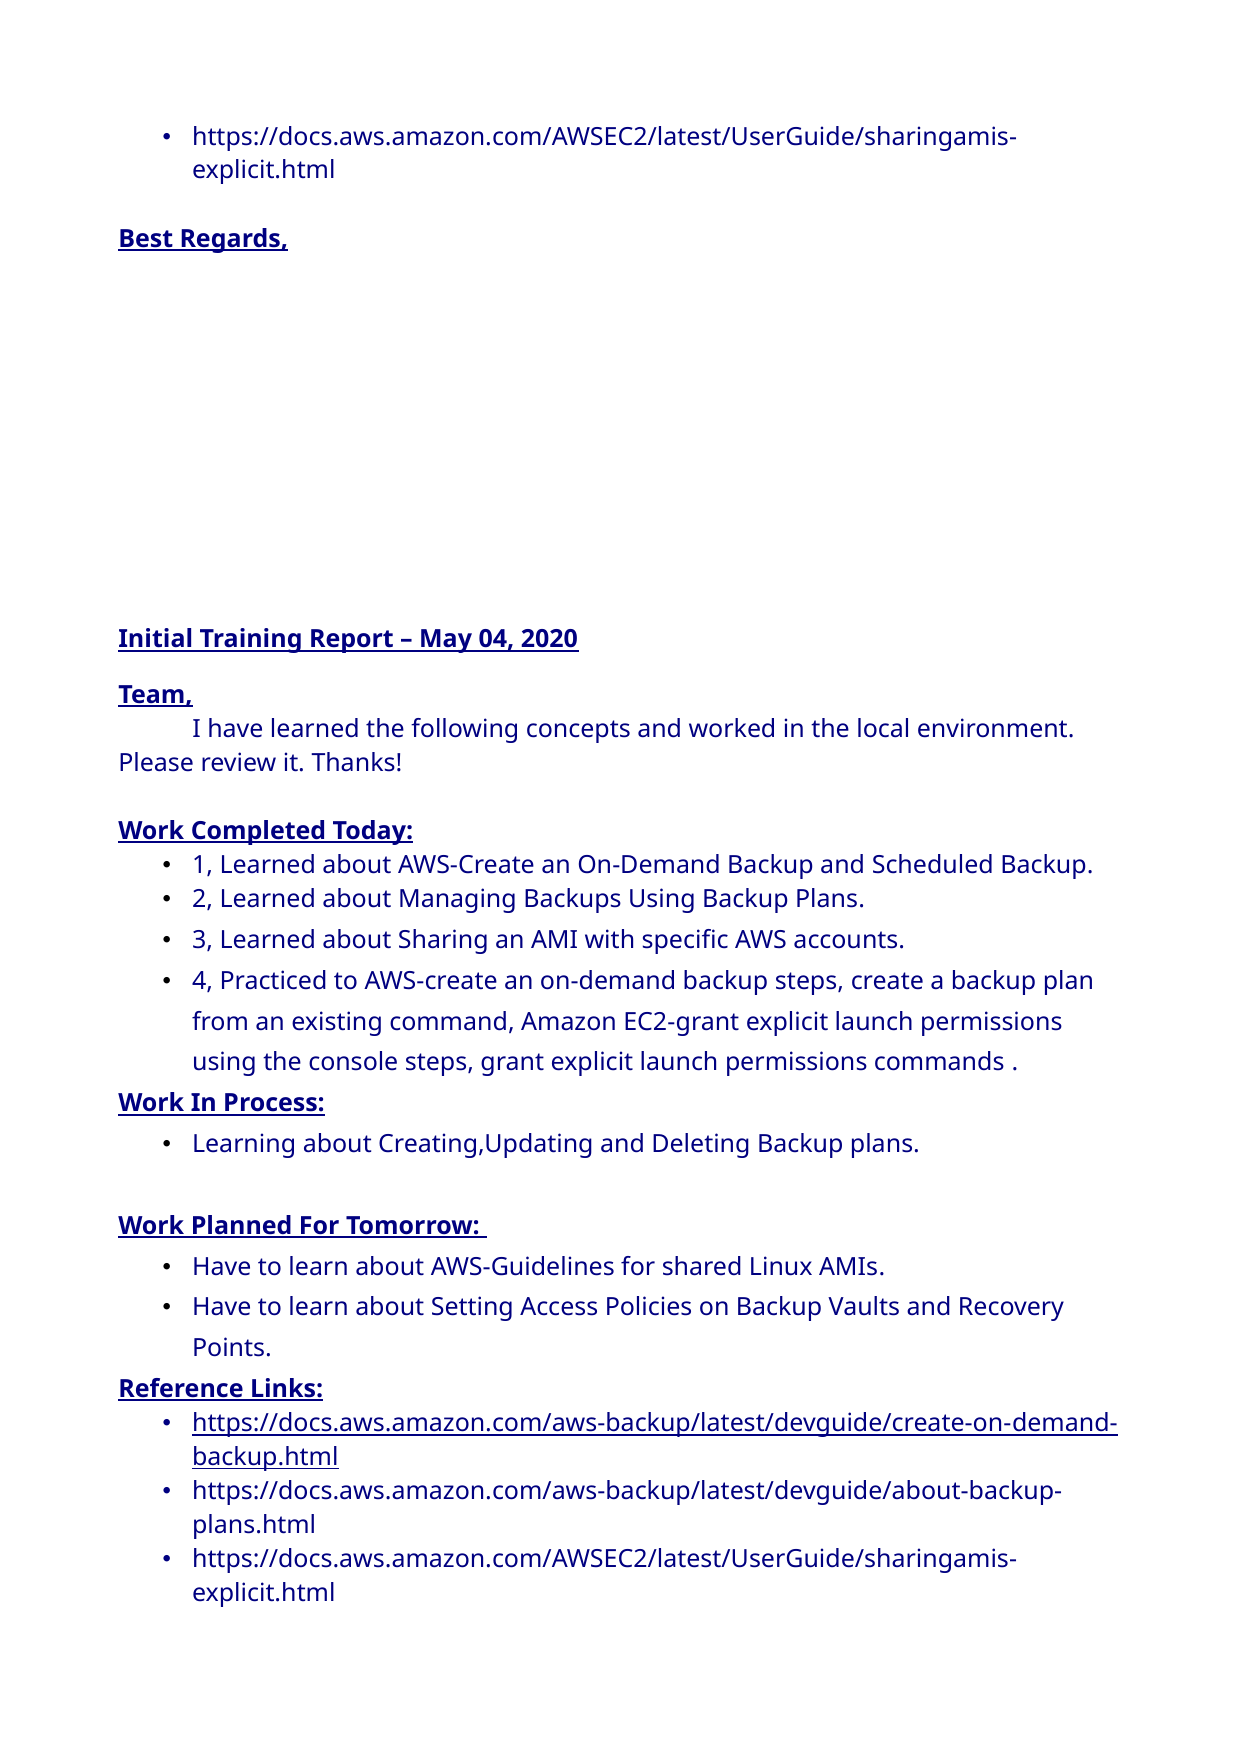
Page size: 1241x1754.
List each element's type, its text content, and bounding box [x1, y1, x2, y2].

text Initial Training Report – May 04, 2020 [118, 621, 1122, 655]
text Work Planned For Tomorrow: [118, 1207, 1122, 1241]
text Reference Links: [118, 1371, 1122, 1405]
list https://docs.aws.amazon.com/aws-backup/latest/devguide/create-on-demand-backup.html [162, 1405, 1122, 1473]
list Have to learn about AWS-Guidelines for shared Linux AMIs. [162, 1248, 1122, 1282]
list https://docs.aws.amazon.com/AWSEC2/latest/UserGuide/sharingamis-explicit.html [162, 118, 1122, 186]
list 1, Learned about AWS-Create an On-Demand Backup and Scheduled Backup. [162, 847, 1122, 881]
list Learning about Creating,Updating and Deleting Backup plans. [162, 1126, 1122, 1160]
list 3, Learned about Sharing an AMI with specific AWS accounts. [162, 922, 1122, 956]
text Team, [118, 676, 1122, 710]
text Work In Process: [118, 1085, 1122, 1119]
list 2, Learned about Managing Backups Using Backup Plans. [162, 881, 1122, 915]
list Have to learn about Setting Access Policies on Backup Vaults and Recovery Points. [162, 1289, 1122, 1364]
text I have learned the following concepts and worked in the local environment. Please review it. Thanks! [118, 710, 1122, 778]
text Best Regards, [118, 220, 1122, 254]
list https://docs.aws.amazon.com/AWSEC2/latest/UserGuide/sharingamis-explicit.html [162, 1541, 1122, 1609]
list 4, Practiced to AWS-create an on-demand backup steps, create a backup plan from an existing command, Amazon EC2-grant explicit launch permissions using the console steps, grant explicit launch permissions commands . [162, 962, 1122, 1078]
text Work Completed Today: [118, 813, 1122, 847]
list https://docs.aws.amazon.com/aws-backup/latest/devguide/about-backup-plans.html [162, 1473, 1122, 1541]
